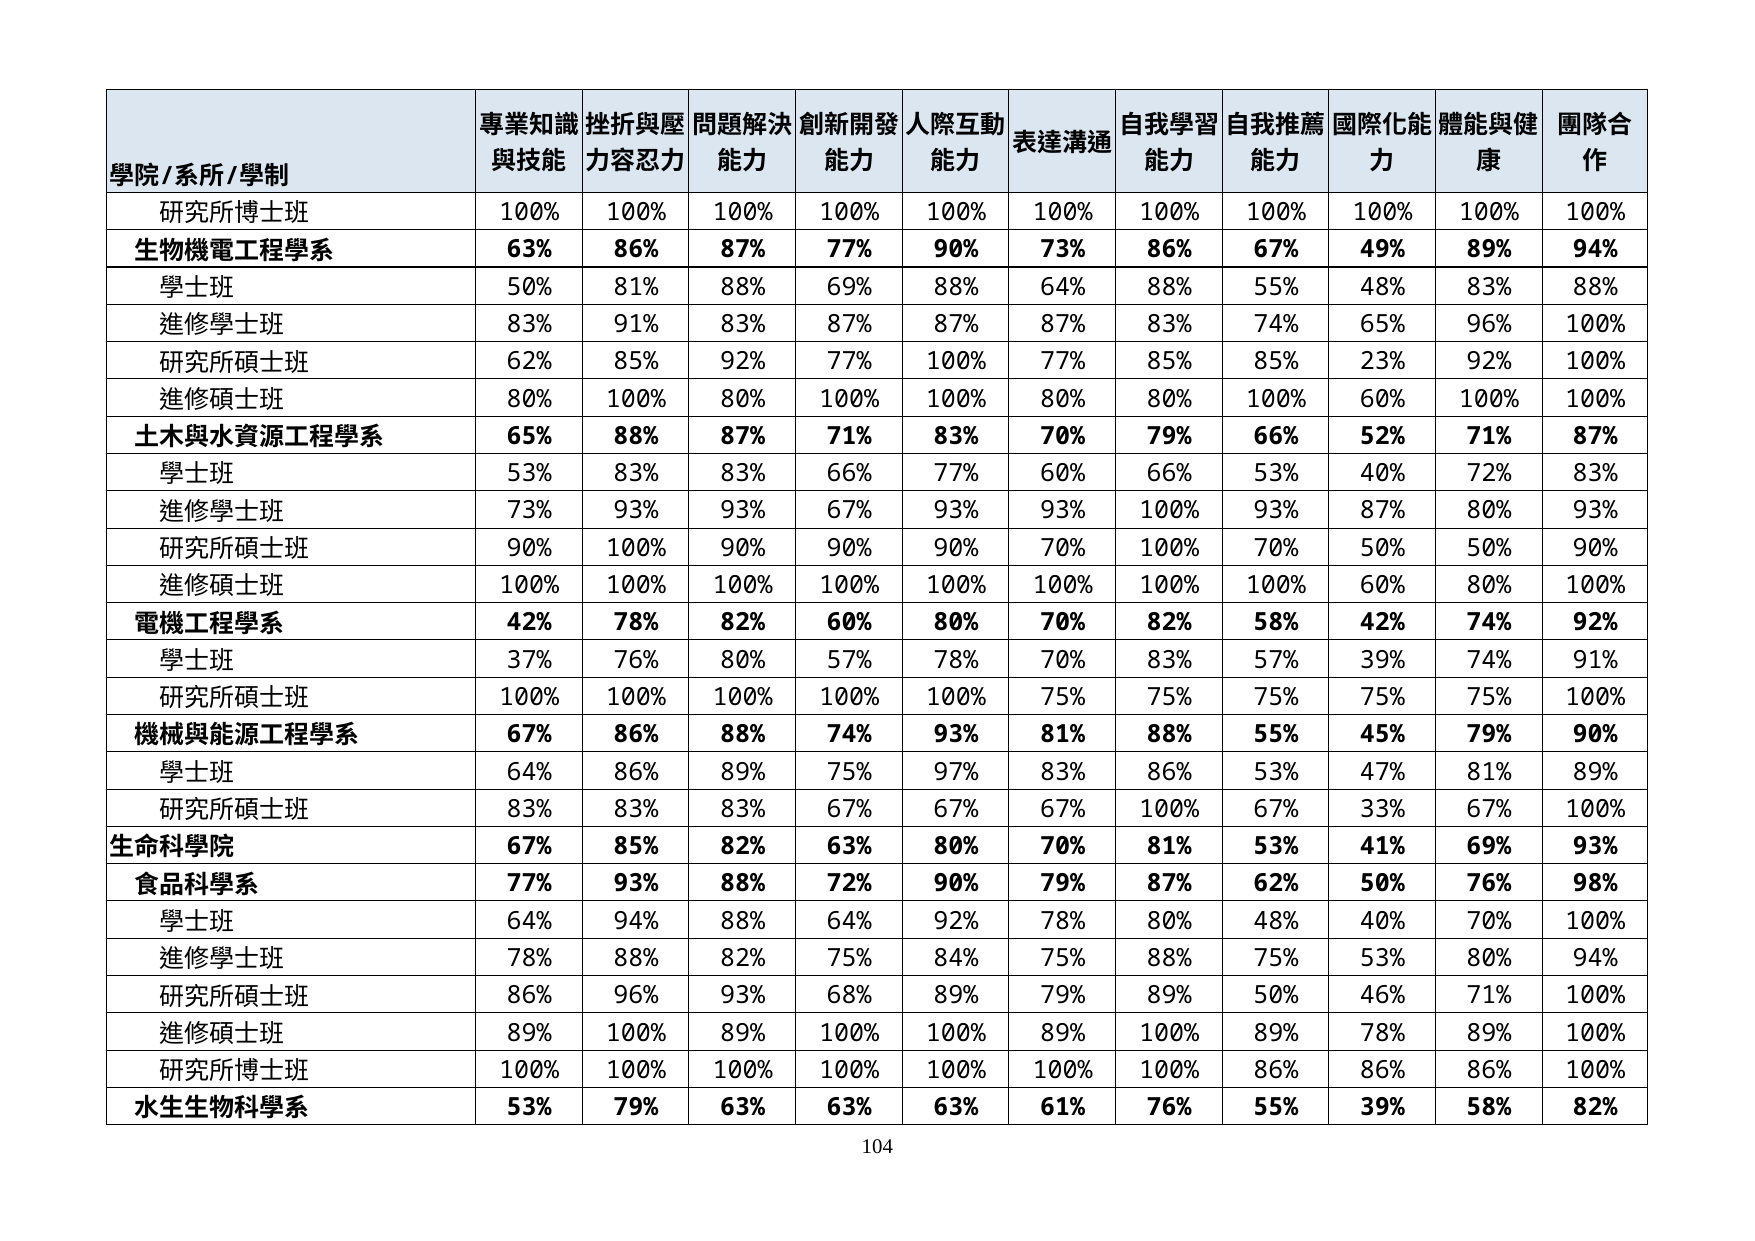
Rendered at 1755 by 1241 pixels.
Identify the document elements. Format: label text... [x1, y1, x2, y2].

table_cell 89% [1009, 1013, 1115, 1049]
table_cell 39% [1329, 1088, 1435, 1124]
table_cell 93% [583, 491, 688, 527]
table_cell 82% [689, 603, 795, 639]
table_cell 100% [583, 566, 688, 602]
table_cell 55% [1223, 1088, 1328, 1124]
table_cell 100% [689, 193, 795, 229]
table_cell 40% [1329, 901, 1435, 938]
table_cell 100% [796, 379, 902, 416]
table_cell 進修碩士班 [107, 1013, 475, 1049]
table_cell 100% [583, 529, 688, 565]
table_cell 88% [1543, 268, 1647, 304]
table_header 團隊合作 [1543, 90, 1647, 192]
table_cell 83% [583, 790, 688, 826]
table_cell 55% [1223, 715, 1328, 751]
table_cell 67% [1223, 790, 1328, 826]
table_cell 88% [903, 268, 1008, 304]
table_cell 90% [903, 529, 1008, 565]
table_cell 60% [1329, 566, 1435, 602]
table_cell 74% [1436, 640, 1542, 677]
table_cell 100% [1543, 1013, 1647, 1049]
table_cell 86% [1436, 1051, 1542, 1087]
table_cell 66% [1116, 454, 1222, 490]
table_cell 49% [1329, 230, 1435, 266]
table_cell 47% [1329, 752, 1435, 788]
table_cell 75% [1009, 678, 1115, 714]
table_cell 92% [1543, 603, 1647, 639]
table_cell 88% [583, 417, 688, 453]
table_cell 70% [1009, 529, 1115, 565]
table_cell 86% [1329, 1051, 1435, 1087]
table_cell 89% [903, 976, 1008, 1012]
table_cell 100% [476, 566, 582, 602]
table_cell 94% [1543, 939, 1647, 975]
table_cell 100% [1543, 379, 1647, 416]
table_cell 80% [903, 603, 1008, 639]
table_cell 100% [796, 678, 902, 714]
table_cell 86% [583, 715, 688, 751]
table_cell 研究所博士班 [107, 1051, 475, 1087]
table_cell 100% [1543, 342, 1647, 378]
table_cell 86% [476, 976, 582, 1012]
table_cell 88% [1116, 939, 1222, 975]
table_cell 87% [1543, 417, 1647, 453]
table_cell 66% [1223, 417, 1328, 453]
table_cell 73% [1009, 230, 1115, 266]
table_cell 79% [583, 1088, 688, 1124]
table_cell 64% [796, 901, 902, 938]
table_cell 87% [689, 417, 795, 453]
table_cell 83% [1543, 454, 1647, 490]
table_cell 100% [903, 342, 1008, 378]
table_cell 72% [796, 864, 902, 900]
table_cell 79% [1116, 417, 1222, 453]
table_cell 100% [1116, 193, 1222, 229]
table_cell 77% [903, 454, 1008, 490]
table_cell 84% [903, 939, 1008, 975]
table_cell 70% [1009, 640, 1115, 677]
table_cell 67% [903, 790, 1008, 826]
table_cell 62% [1223, 864, 1328, 900]
table_cell 100% [476, 1051, 582, 1087]
table_cell 75% [1223, 678, 1328, 714]
table_cell 63% [796, 1088, 902, 1124]
table_cell 40% [1329, 454, 1435, 490]
table_cell 85% [583, 827, 688, 863]
table_cell 100% [1009, 193, 1115, 229]
table_cell 60% [796, 603, 902, 639]
table_cell 90% [1543, 715, 1647, 751]
table_cell 91% [1543, 640, 1647, 677]
table_cell 83% [1116, 305, 1222, 341]
table_cell 73% [476, 491, 582, 527]
table_cell 77% [796, 342, 902, 378]
table_cell 進修學士班 [107, 305, 475, 341]
table_cell 100% [796, 193, 902, 229]
table_cell 53% [476, 1088, 582, 1124]
table_cell 87% [903, 305, 1008, 341]
table_cell 80% [689, 640, 795, 677]
table_cell 100% [903, 566, 1008, 602]
table_header 表達溝通 [1009, 90, 1115, 192]
table_cell 100% [1116, 491, 1222, 527]
table_cell 研究所碩士班 [107, 529, 475, 565]
table_cell 90% [903, 230, 1008, 266]
table_cell 93% [1223, 491, 1328, 527]
table_cell 82% [689, 827, 795, 863]
table_cell 89% [1543, 752, 1647, 788]
table_cell 90% [796, 529, 902, 565]
table_cell 81% [583, 268, 688, 304]
table_cell 100% [1009, 566, 1115, 602]
table_cell 70% [1009, 417, 1115, 453]
table_cell 94% [583, 901, 688, 938]
table_cell 50% [1329, 529, 1435, 565]
table_cell 57% [796, 640, 902, 677]
table_cell 48% [1223, 901, 1328, 938]
table_cell 93% [1543, 491, 1647, 527]
table_cell 90% [903, 864, 1008, 900]
table_cell 55% [1223, 268, 1328, 304]
table_cell 85% [583, 342, 688, 378]
table_cell 81% [1116, 827, 1222, 863]
table_cell 100% [1436, 193, 1542, 229]
table_cell 進修碩士班 [107, 566, 475, 602]
table_cell 67% [796, 790, 902, 826]
table_cell 87% [1329, 491, 1435, 527]
table_cell 61% [1009, 1088, 1115, 1124]
table_cell 97% [903, 752, 1008, 788]
table_cell 93% [903, 491, 1008, 527]
table_cell 78% [903, 640, 1008, 677]
table_cell 48% [1329, 268, 1435, 304]
table_cell 100% [583, 379, 688, 416]
table_cell 機械與能源工程學系 [107, 715, 475, 751]
table_cell 100% [476, 193, 582, 229]
table_cell 58% [1436, 1088, 1542, 1124]
table_cell 60% [1329, 379, 1435, 416]
table_cell 83% [1009, 752, 1115, 788]
table_cell 100% [1223, 193, 1328, 229]
table_cell 63% [796, 827, 902, 863]
table_cell 88% [1116, 715, 1222, 751]
table_cell 70% [1223, 529, 1328, 565]
table_cell 45% [1329, 715, 1435, 751]
table_cell 62% [476, 342, 582, 378]
table_cell 86% [583, 752, 688, 788]
table_cell 研究所碩士班 [107, 976, 475, 1012]
table_cell 83% [689, 305, 795, 341]
table_cell 67% [1223, 230, 1328, 266]
table_cell 89% [1436, 1013, 1542, 1049]
table_cell 81% [1436, 752, 1542, 788]
table_cell 80% [689, 379, 795, 416]
table_cell 63% [903, 1088, 1008, 1124]
table_cell 生物機電工程學系 [107, 230, 475, 266]
table_cell 100% [476, 678, 582, 714]
table_cell 100% [903, 1051, 1008, 1087]
table_header 專業知識與技能 [476, 90, 582, 192]
table_cell 100% [1116, 529, 1222, 565]
table_cell 100% [1543, 566, 1647, 602]
table_cell 86% [1223, 1051, 1328, 1087]
table_cell 93% [1009, 491, 1115, 527]
table_cell 100% [1543, 976, 1647, 1012]
table_cell 75% [796, 752, 902, 788]
table_cell 67% [1436, 790, 1542, 826]
table_cell 100% [583, 678, 688, 714]
table_cell 71% [796, 417, 902, 453]
table_cell 46% [1329, 976, 1435, 1012]
table_cell 80% [903, 827, 1008, 863]
table_cell 75% [1223, 939, 1328, 975]
table_cell 50% [476, 268, 582, 304]
table_header 國際化能力 [1329, 90, 1435, 192]
table_cell 100% [1543, 901, 1647, 938]
table_cell 82% [1543, 1088, 1647, 1124]
table_cell 77% [796, 230, 902, 266]
table_cell 87% [1009, 305, 1115, 341]
table_cell 77% [1009, 342, 1115, 378]
table_cell 63% [476, 230, 582, 266]
table_cell 100% [903, 1013, 1008, 1049]
table_cell 79% [1436, 715, 1542, 751]
table_cell 100% [903, 193, 1008, 229]
table_cell 39% [1329, 640, 1435, 677]
table_cell 50% [1329, 864, 1435, 900]
table_cell 74% [1223, 305, 1328, 341]
table_cell 87% [689, 230, 795, 266]
table_cell 50% [1223, 976, 1328, 1012]
table_cell 學士班 [107, 454, 475, 490]
table_cell 89% [689, 752, 795, 788]
table_cell 66% [796, 454, 902, 490]
table_cell 42% [476, 603, 582, 639]
table_cell 進修學士班 [107, 491, 475, 527]
table_cell 79% [1009, 976, 1115, 1012]
table_cell 64% [476, 752, 582, 788]
table_cell 100% [1009, 1051, 1115, 1087]
table_cell 88% [689, 715, 795, 751]
table_cell 83% [1436, 268, 1542, 304]
table_header 體能與健康 [1436, 90, 1542, 192]
table_cell 100% [903, 379, 1008, 416]
table_cell 23% [1329, 342, 1435, 378]
table_cell 100% [1116, 790, 1222, 826]
table_cell 86% [1116, 752, 1222, 788]
table_cell 93% [1543, 827, 1647, 863]
table_cell 75% [1009, 939, 1115, 975]
table_cell 78% [476, 939, 582, 975]
table_cell 74% [1436, 603, 1542, 639]
table_cell 65% [476, 417, 582, 453]
table_cell 75% [1116, 678, 1222, 714]
table_cell 83% [1116, 640, 1222, 677]
table_cell 64% [476, 901, 582, 938]
table_cell 81% [1009, 715, 1115, 751]
table_cell 64% [1009, 268, 1115, 304]
table_cell 70% [1009, 827, 1115, 863]
table_cell 76% [1116, 1088, 1222, 1124]
table_cell 100% [1116, 1051, 1222, 1087]
table_cell 100% [583, 1051, 688, 1087]
table_cell 學士班 [107, 640, 475, 677]
table_cell 63% [689, 1088, 795, 1124]
table_cell 進修碩士班 [107, 379, 475, 416]
table_cell 學士班 [107, 901, 475, 938]
table_cell 69% [1436, 827, 1542, 863]
table_cell 94% [1543, 230, 1647, 266]
table_cell 食品科學系 [107, 864, 475, 900]
table_cell 52% [1329, 417, 1435, 453]
table_cell 75% [796, 939, 902, 975]
table_cell 100% [1543, 1051, 1647, 1087]
table_cell 33% [1329, 790, 1435, 826]
table_cell 53% [1223, 827, 1328, 863]
table_cell 85% [1116, 342, 1222, 378]
table_header 創新開發能力 [796, 90, 902, 192]
table_cell 100% [1116, 566, 1222, 602]
table_cell 100% [689, 1051, 795, 1087]
table_cell 80% [1116, 379, 1222, 416]
table_cell 87% [1116, 864, 1222, 900]
table_cell 100% [583, 1013, 688, 1049]
table_cell 83% [689, 454, 795, 490]
table_cell 生命科學院 [107, 827, 475, 863]
table_cell 80% [1436, 566, 1542, 602]
table_cell 100% [796, 1013, 902, 1049]
table_cell 100% [1116, 1013, 1222, 1049]
table_cell 78% [1329, 1013, 1435, 1049]
table_cell 50% [1436, 529, 1542, 565]
table_cell 83% [689, 790, 795, 826]
table_cell 80% [1009, 379, 1115, 416]
table_cell 68% [796, 976, 902, 1012]
table_cell 92% [903, 901, 1008, 938]
table_cell 82% [1116, 603, 1222, 639]
table_cell 75% [1329, 678, 1435, 714]
table_cell 79% [1009, 864, 1115, 900]
table_cell 100% [689, 678, 795, 714]
table_cell 88% [1116, 268, 1222, 304]
table_cell 78% [1009, 901, 1115, 938]
table_header 自我學習能力 [1116, 90, 1222, 192]
table_cell 71% [1436, 417, 1542, 453]
table_cell 80% [1116, 901, 1222, 938]
table_cell 78% [583, 603, 688, 639]
table_cell 83% [476, 305, 582, 341]
table_cell 土木與水資源工程學系 [107, 417, 475, 453]
table_cell 水生生物科學系 [107, 1088, 475, 1124]
table_cell 53% [1223, 454, 1328, 490]
table_cell 92% [689, 342, 795, 378]
table_cell 88% [689, 268, 795, 304]
table_cell 86% [1116, 230, 1222, 266]
table_cell 96% [1436, 305, 1542, 341]
table_header 學院/系所/學制 [107, 90, 475, 192]
table_cell 100% [1543, 305, 1647, 341]
table_cell 53% [476, 454, 582, 490]
table_cell 85% [1223, 342, 1328, 378]
table_cell 88% [689, 901, 795, 938]
table_cell 80% [476, 379, 582, 416]
table_cell 71% [1436, 976, 1542, 1012]
table_cell 86% [583, 230, 688, 266]
table_cell 57% [1223, 640, 1328, 677]
table_cell 研究所碩士班 [107, 790, 475, 826]
table_cell 74% [796, 715, 902, 751]
table_cell 83% [903, 417, 1008, 453]
table_cell 91% [583, 305, 688, 341]
table_cell 89% [1436, 230, 1542, 266]
table_cell 98% [1543, 864, 1647, 900]
table_cell 67% [476, 715, 582, 751]
table_cell 88% [583, 939, 688, 975]
table_cell 70% [1436, 901, 1542, 938]
table_cell 80% [1436, 939, 1542, 975]
table_cell 93% [689, 976, 795, 1012]
table_cell 80% [1436, 491, 1542, 527]
table_header 挫折與壓力容忍力 [583, 90, 688, 192]
table_cell 41% [1329, 827, 1435, 863]
table_cell 58% [1223, 603, 1328, 639]
table_cell 67% [796, 491, 902, 527]
table_cell 93% [583, 864, 688, 900]
table_cell 92% [1436, 342, 1542, 378]
table_header 自我推薦能力 [1223, 90, 1328, 192]
table_cell 70% [1009, 603, 1115, 639]
table_cell 93% [903, 715, 1008, 751]
table_header 問題解決能力 [689, 90, 795, 192]
table_cell 研究所碩士班 [107, 342, 475, 378]
table_cell 37% [476, 640, 582, 677]
table_cell 76% [1436, 864, 1542, 900]
table_cell 96% [583, 976, 688, 1012]
table_cell 研究所博士班 [107, 193, 475, 229]
table_cell 83% [476, 790, 582, 826]
table_cell 53% [1223, 752, 1328, 788]
table_cell 100% [1543, 790, 1647, 826]
table_cell 82% [689, 939, 795, 975]
table_cell 100% [903, 678, 1008, 714]
table_cell 90% [1543, 529, 1647, 565]
table_cell 89% [689, 1013, 795, 1049]
table_cell 53% [1329, 939, 1435, 975]
table_cell 學士班 [107, 268, 475, 304]
table_cell 100% [1329, 193, 1435, 229]
table_cell 67% [1009, 790, 1115, 826]
table_cell 研究所碩士班 [107, 678, 475, 714]
table_cell 100% [1223, 379, 1328, 416]
table_cell 69% [796, 268, 902, 304]
table_cell 77% [476, 864, 582, 900]
table_cell 67% [476, 827, 582, 863]
table_cell 90% [476, 529, 582, 565]
table_cell 100% [583, 193, 688, 229]
table_cell 60% [1009, 454, 1115, 490]
table_header 人際互動能力 [903, 90, 1008, 192]
table_cell 88% [689, 864, 795, 900]
table_cell 電機工程學系 [107, 603, 475, 639]
table_cell 42% [1329, 603, 1435, 639]
table_cell 65% [1329, 305, 1435, 341]
table_cell 93% [689, 491, 795, 527]
table_cell 89% [1116, 976, 1222, 1012]
table_cell 89% [476, 1013, 582, 1049]
table_cell 100% [689, 566, 795, 602]
table_cell 87% [796, 305, 902, 341]
table_cell 100% [1543, 678, 1647, 714]
table_cell 學士班 [107, 752, 475, 788]
table_cell 75% [1436, 678, 1542, 714]
table_cell 90% [689, 529, 795, 565]
table_cell 100% [1543, 193, 1647, 229]
table_cell 100% [1223, 566, 1328, 602]
table_cell 100% [796, 566, 902, 602]
table_cell 100% [1436, 379, 1542, 416]
table_cell 76% [583, 640, 688, 677]
table_cell 100% [796, 1051, 902, 1087]
table_cell 89% [1223, 1013, 1328, 1049]
table_cell 72% [1436, 454, 1542, 490]
table_cell 83% [583, 454, 688, 490]
table_cell 進修學士班 [107, 939, 475, 975]
